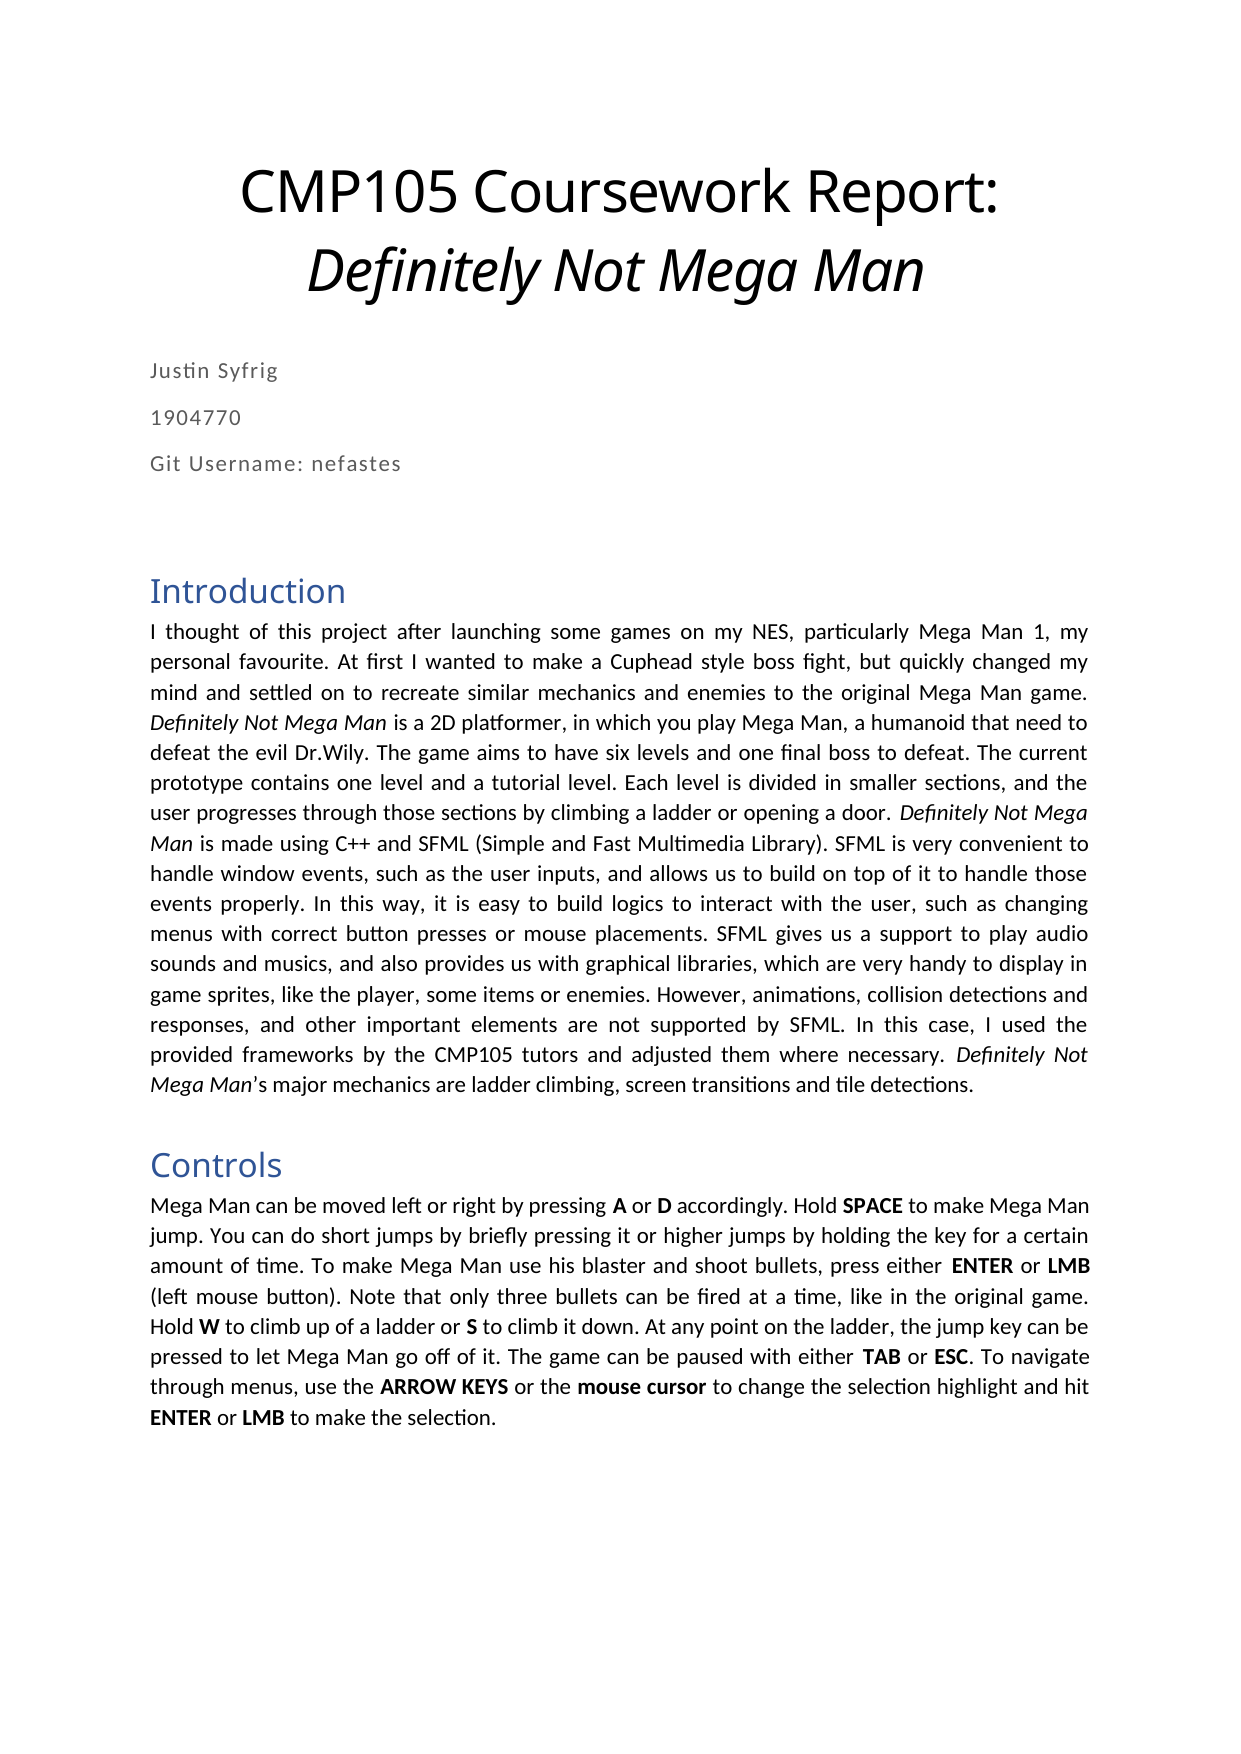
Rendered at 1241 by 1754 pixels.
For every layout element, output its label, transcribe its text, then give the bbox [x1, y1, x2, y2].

subtitle 1904770 [150, 403, 1090, 431]
text I thought of this project after launching some games on my NES, particularly Mega Man 1, my personal favourite. At first I wanted to make a Cuphead style boss fight, but quickly changed my mind and settled on to recreate similar mechanics and enemies to the original Mega Man game. Definitely Not Mega Man is a 2D platformer, in which you play Mega Man, a humanoid that need to defeat the evil Dr.Wily. The game aims to have six levels and one final boss to defeat. The current prototype contains one level and a tutorial level. Each level is divided in smaller sections, and the user progresses through those sections by climbing a ladder or opening a door. Definitely Not Mega Man is made using C++ and SFML (Simple and Fast Multimedia Library). SFML is very convenient to handle window events, such as the user inputs, and allows us to build on top of it to handle those events properly. In this way, it is easy to build logics to interact with the user, such as changing menus with correct button presses or mouse placements. SFML gives us a support to play audio sounds and musics, and also provides us with graphical libraries, which are very handy to display in game sprites, like the player, some items or enemies. However, animations, collision detections and responses, and other important elements are not supported by SFML. In this case, I used the provided frameworks by the CMP105 tutors and adjusted them where necessary. Definitely Not Mega Man’s major mechanics are ladder climbing, screen transitions and tile detections. [150, 617, 1090, 1098]
subtitle Justin Syfrig [150, 356, 1090, 384]
subtitle Git Username: nefastes [150, 449, 1090, 478]
title Definitely Not Mega Man [150, 229, 1090, 309]
text Mega Man can be moved left or right by pressing A or D accordingly. Hold SPACE to make Mega Man jump. You can do short jumps by briefly pressing it or higher jumps by holding the key for a certain amount of time. To make Mega Man use his blaster and shoot bullets, press either ENTER or LMB (left mouse button). Note that only three bullets can be fired at a time, like in the original game. Hold W to climb up of a ladder or S to climb it down. At any point on the ladder, the jump key can be pressed to let Mega Man go off of it. The game can be paused with either TAB or ESC. To navigate through menus, use the ARROW KEYS or the mouse cursor to change the selection highlight and hit ENTER or LMB to make the selection. [150, 1191, 1090, 1431]
subtitle Controls [150, 1142, 1090, 1188]
subtitle Introduction [150, 568, 1090, 614]
title CMP105 Coursework Report: [150, 150, 1090, 229]
